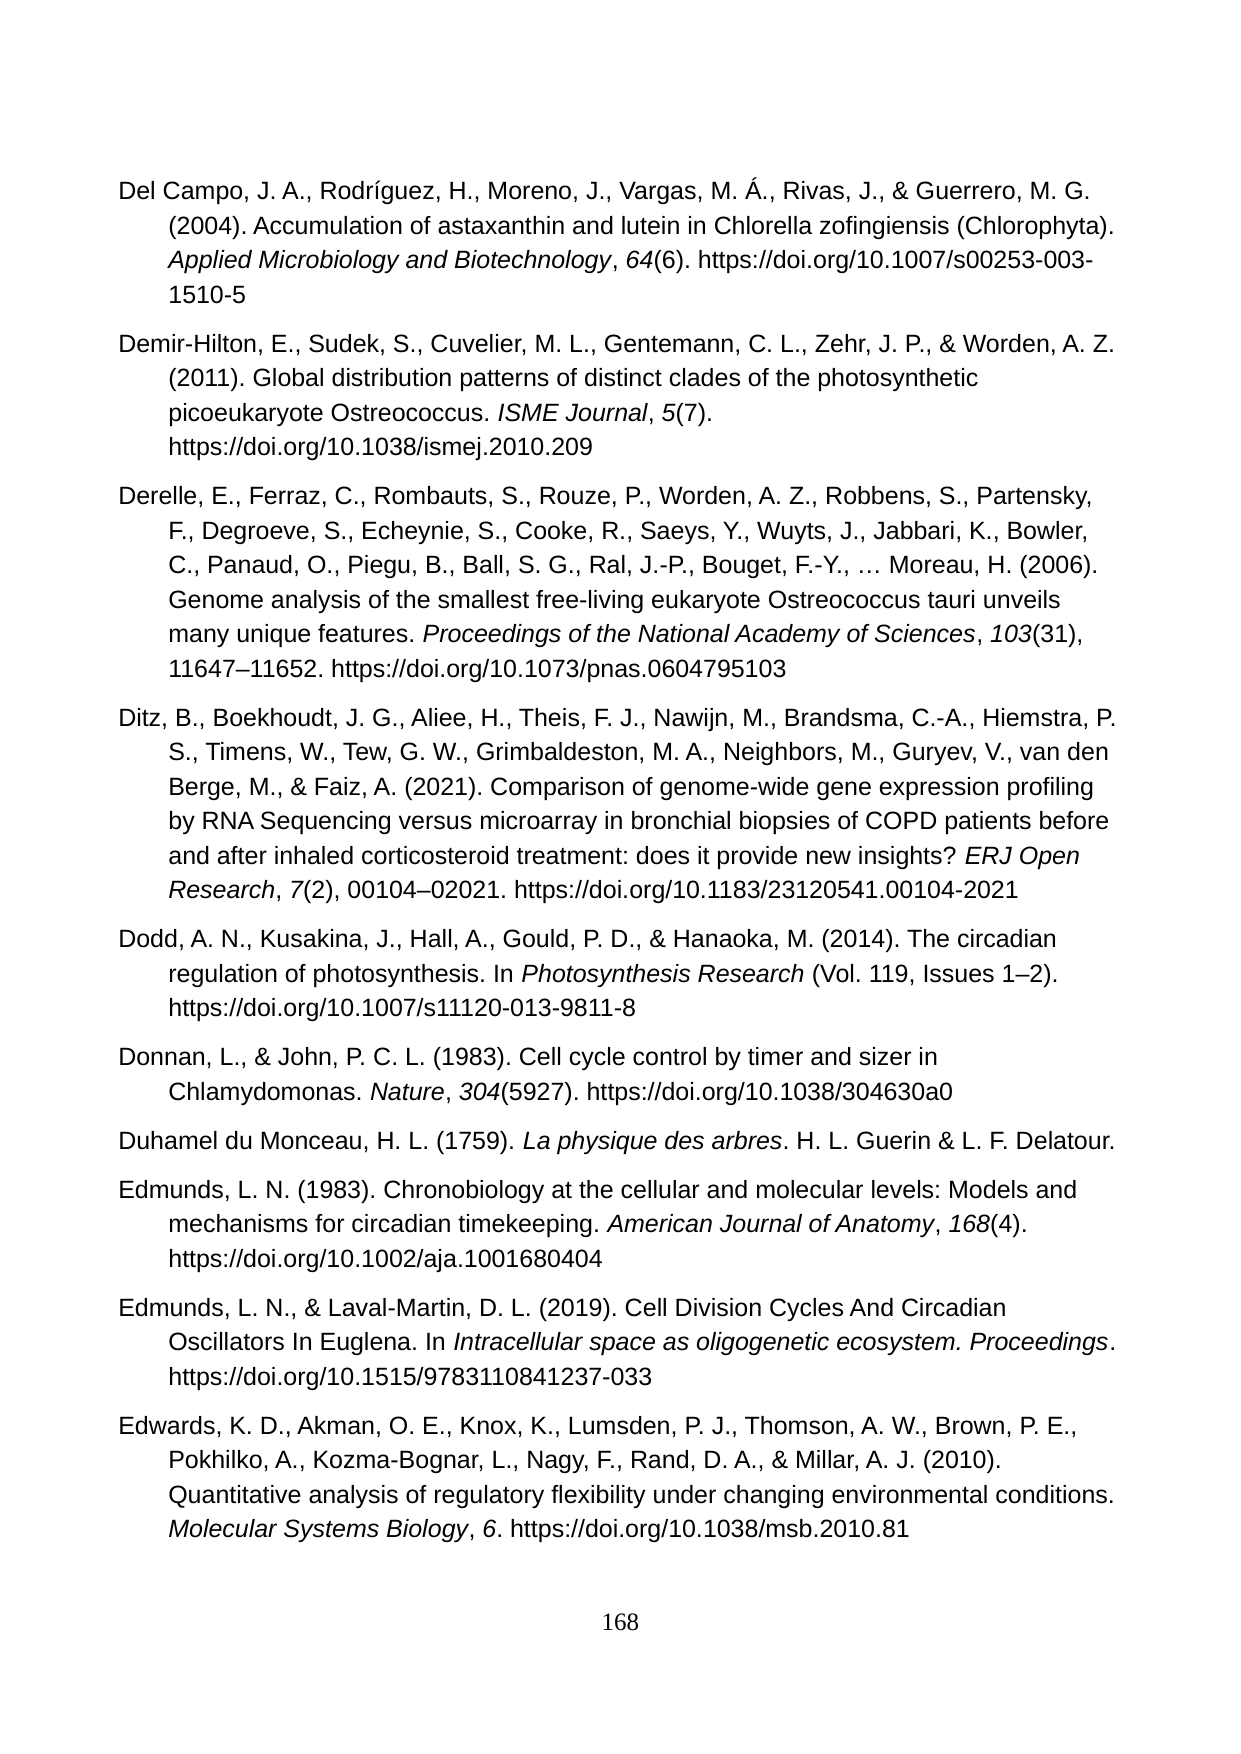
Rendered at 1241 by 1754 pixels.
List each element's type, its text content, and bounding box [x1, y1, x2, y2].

text Del Campo, J. A., Rodríguez, H., Moreno, J., Vargas, M. Á., Rivas, J., & Guerrero, M. G. (2004). Accumulation of astaxanthin and lutein in Chlorella zofingiensis (Chlorophyta). Applied Microbiology and Biotechnology, 64(6). https://doi.org/10.1007/s00253-003-1510-5 [118, 176, 1122, 308]
text Duhamel du Monceau, H. L. (1759). La physique des arbres. H. L. Guerin & L. F. Delatour. [118, 1126, 1122, 1154]
text Dodd, A. N., Kusakina, J., Hall, A., Gould, P. D., & Hanaoka, M. (2014). The circadian regulation of photosynthesis. In Photosynthesis Research (Vol. 119, Issues 1–2). https://doi.org/10.1007/s11120-013-9811-8 [118, 924, 1122, 1022]
text Edmunds, L. N., & Laval-Martin, D. L. (2019). Cell Division Cycles And Circadian Oscillators In Euglena. In Intracellular space as oligogenetic ecosystem. Proceedings. https://doi.org/10.1515/9783110841237-033 [118, 1293, 1122, 1391]
text Donnan, L., & John, P. C. L. (1983). Cell cycle control by timer and sizer in Chlamydomonas. Nature, 304(5927). https://doi.org/10.1038/304630a0 [118, 1042, 1122, 1106]
text Demir-Hilton, E., Sudek, S., Cuvelier, M. L., Gentemann, C. L., Zehr, J. P., & Worden, A. Z. (2011). Global distribution patterns of distinct clades of the photosynthetic picoeukaryote Ostreococcus. ISME Journal, 5(7). https://doi.org/10.1038/ismej.2010.209 [118, 329, 1122, 461]
text Ditz, B., Boekhoudt, J. G., Aliee, H., Theis, F. J., Nawijn, M., Brandsma, C.-A., Hiemstra, P. S., Timens, W., Tew, G. W., Grimbaldeston, M. A., Neighbors, M., Guryev, V., van den Berge, M., & Faiz, A. (2021). Comparison of genome-wide gene expression profiling by RNA Sequencing versus microarray in bronchial biopsies of COPD patients before and after inhaled corticosteroid treatment: does it provide new insights? ERJ Open Research, 7(2), 00104–02021. https://doi.org/10.1183/23120541.00104-2021 [118, 703, 1122, 904]
text Edwards, K. D., Akman, O. E., Knox, K., Lumsden, P. J., Thomson, A. W., Brown, P. E., Pokhilko, A., Kozma-Bognar, L., Nagy, F., Rand, D. A., & Millar, A. J. (2010). Quantitative analysis of regulatory flexibility under changing environmental conditions. Molecular Systems Biology, 6. https://doi.org/10.1038/msb.2010.81 [118, 1411, 1122, 1543]
text Edmunds, L. N. (1983). Chronobiology at the cellular and molecular levels: Models and mechanisms for circadian timekeeping. American Journal of Anatomy, 168(4). https://doi.org/10.1002/aja.1001680404 [118, 1175, 1122, 1273]
text Derelle, E., Ferraz, C., Rombauts, S., Rouze, P., Worden, A. Z., Robbens, S., Partensky, F., Degroeve, S., Echeynie, S., Cooke, R., Saeys, Y., Wuyts, J., Jabbari, K., Bowler, C., Panaud, O., Piegu, B., Ball, S. G., Ral, J.-P., Bouget, F.-Y., … Moreau, H. (2006). Genome analysis of the smallest free-living eukaryote Ostreococcus tauri unveils many unique features. Proceedings of the National Academy of Sciences, 103(31), 11647–11652. https://doi.org/10.1073/pnas.0604795103 [118, 481, 1122, 682]
